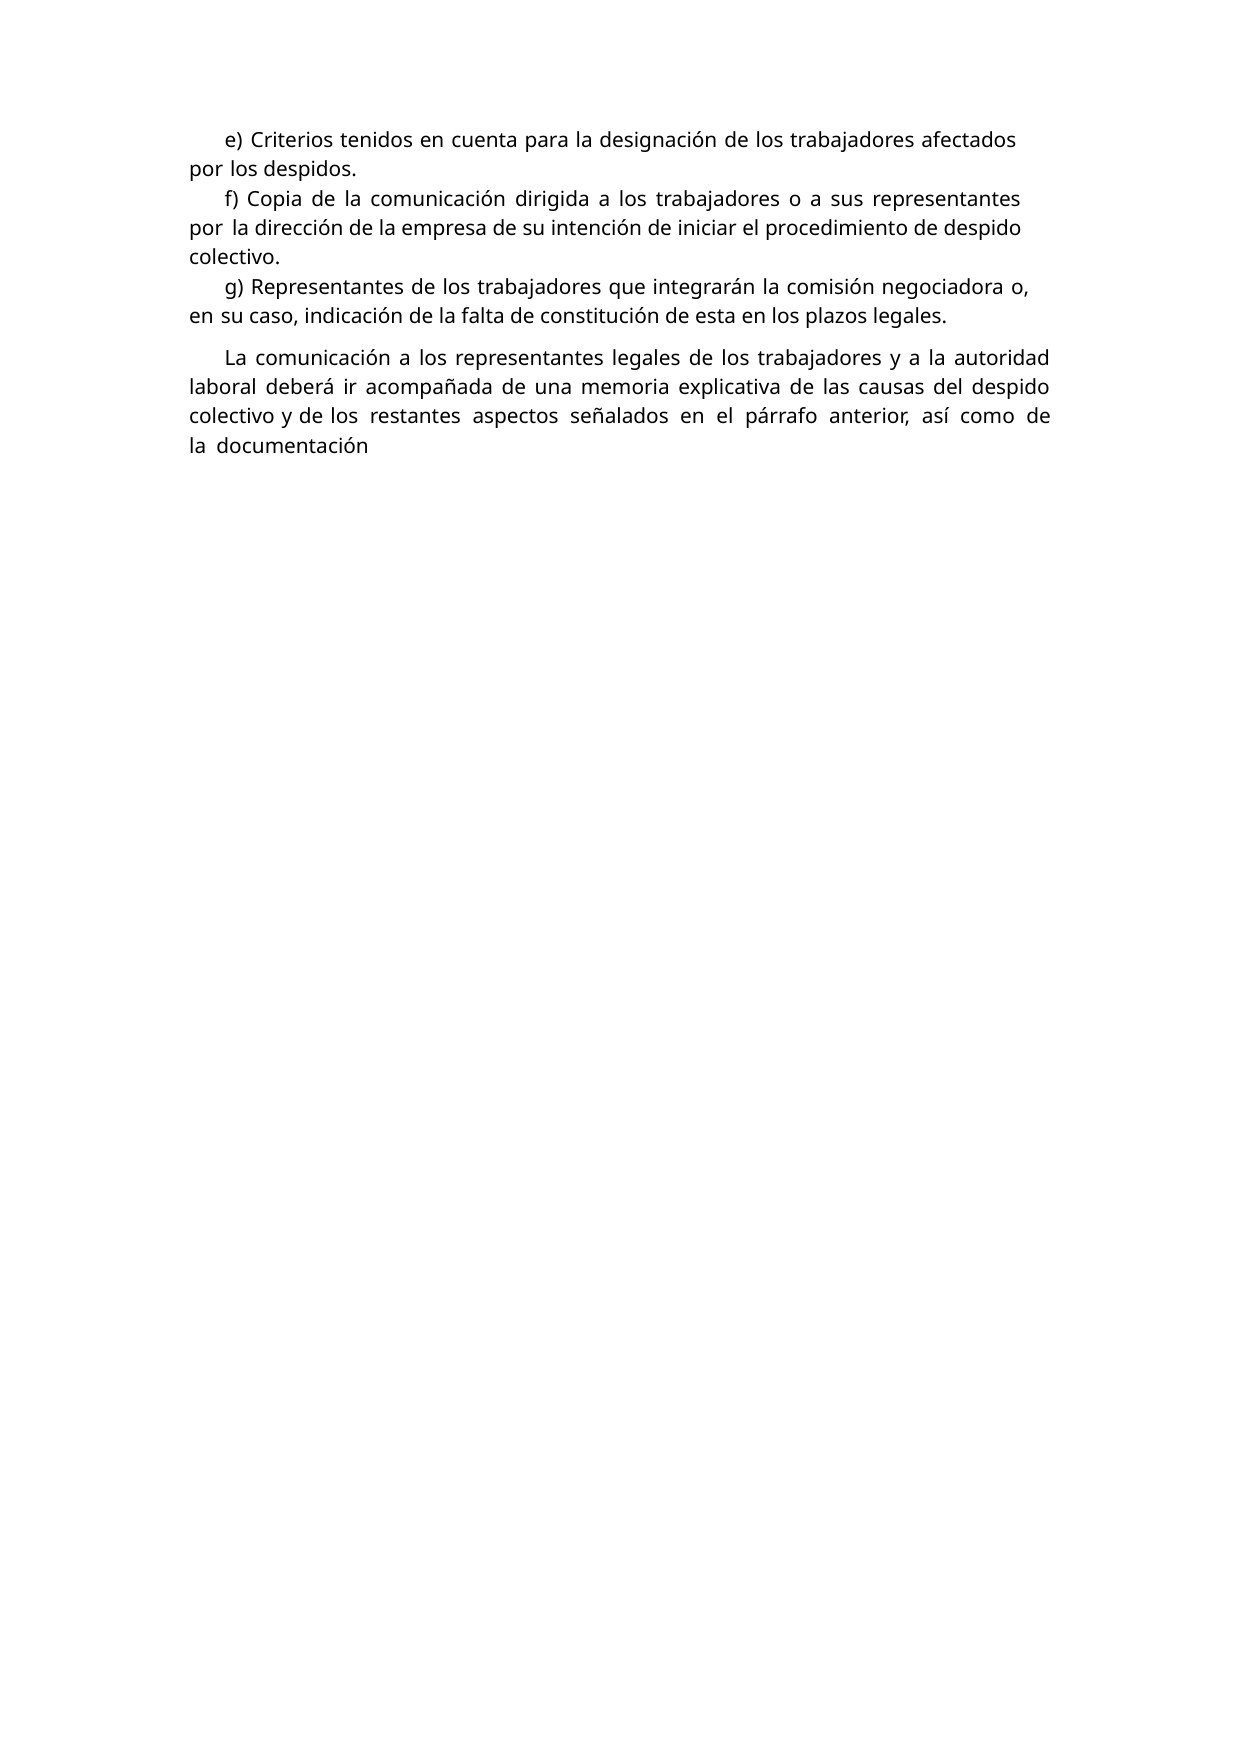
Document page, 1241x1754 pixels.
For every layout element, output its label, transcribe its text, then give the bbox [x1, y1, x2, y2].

list Representantes de los trabajadores que integrarán la comisión negociadora o, en su caso, indicación de la falta de constitución de esta en los plazos legales. [189, 272, 1051, 329]
list Criterios tenidos en cuenta para la designación de los trabajadores afectados por los despidos. [189, 125, 1051, 183]
text La comunicación a los representantes legales de los trabajadores y a la autoridad laboral deberá ir acompañada de una memoria explicativa de las causas del despido colectivo y de los restantes aspectos señalados en el párrafo anterior, así como de la documentación [189, 343, 1051, 459]
list Copia de la comunicación dirigida a los trabajadores o a sus representantes por la dirección de la empresa de su intención de iniciar el procedimiento de despido colectivo. [189, 184, 1051, 271]
